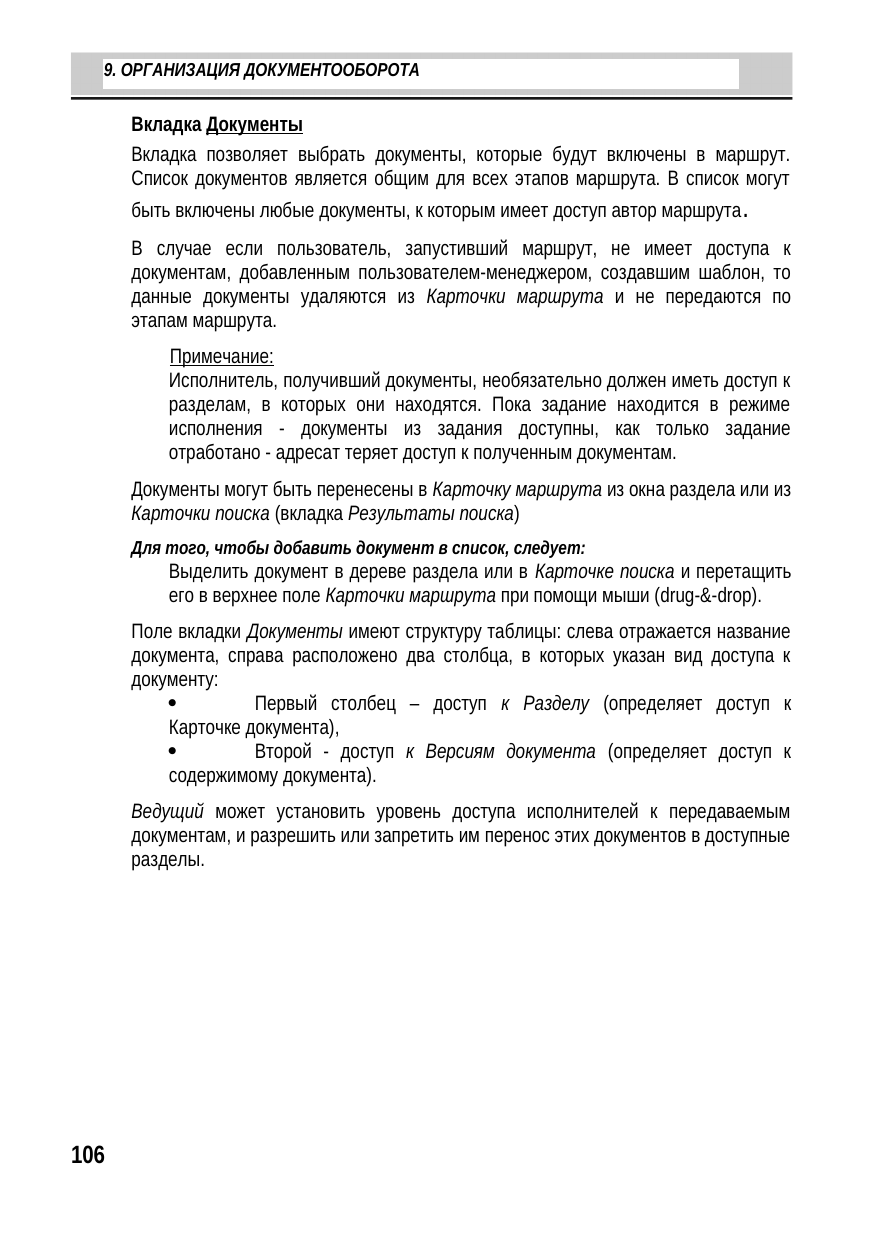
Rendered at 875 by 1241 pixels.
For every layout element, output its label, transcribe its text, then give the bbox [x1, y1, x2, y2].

text Исполнитель, получивший документы, необязательно должен иметь доступ к разделам, в которых они находятся. Пока задание находится в режиме исполнения - документы из задания доступны, как только задание отработано - адресат теряет доступ к полученным документам. [169, 368, 791, 464]
text Выделить документ в дереве раздела или в Карточке поиска и перетащить его в верхнее поле Карточки маршрута при помощи мыши (drug-&-drop). [169, 558, 791, 606]
text Ведущий может установить уровень доступа исполнителей к передаваемым документам, и разрешить или запретить им перенос этих документов в доступные разделы. [131, 799, 791, 871]
list Второй - доступ к Версиям документа (определяет доступ к содержимому документа). [169, 739, 791, 787]
text В случае если пользователь, запустивший маршрут, не имеет доступа к документам, добавленным пользователем-менеджером, создавшим шаблон, то данные документы удаляются из Карточки маршрута и не передаются по этапам маршрута. [131, 236, 791, 332]
text Примечание: [169, 344, 791, 368]
text Документы могут быть перенесены в Карточку маршрута из окна раздела или из Карточки поиска (вкладка Результаты поиска) [131, 477, 791, 524]
list Первый столбец – доступ к Разделу (определяет доступ к Карточке документа), [169, 691, 791, 739]
text Поле вкладки Документы имеют структуру таблицы: слева отражается название документа, справа расположено два столбца, в которых указан вид доступа к документу: [131, 619, 791, 691]
text Вкладка позволяет выбрать документы, которые будут включены в маршрут. Список документов является общим для всех этапов маршрута. В список могут быть включены любые документы, к которым имеет доступ автор маршрута. [131, 142, 791, 223]
subtitle Вкладка Документы [131, 112, 791, 136]
text Для того, чтобы добавить документ в список, следует: [131, 537, 791, 558]
